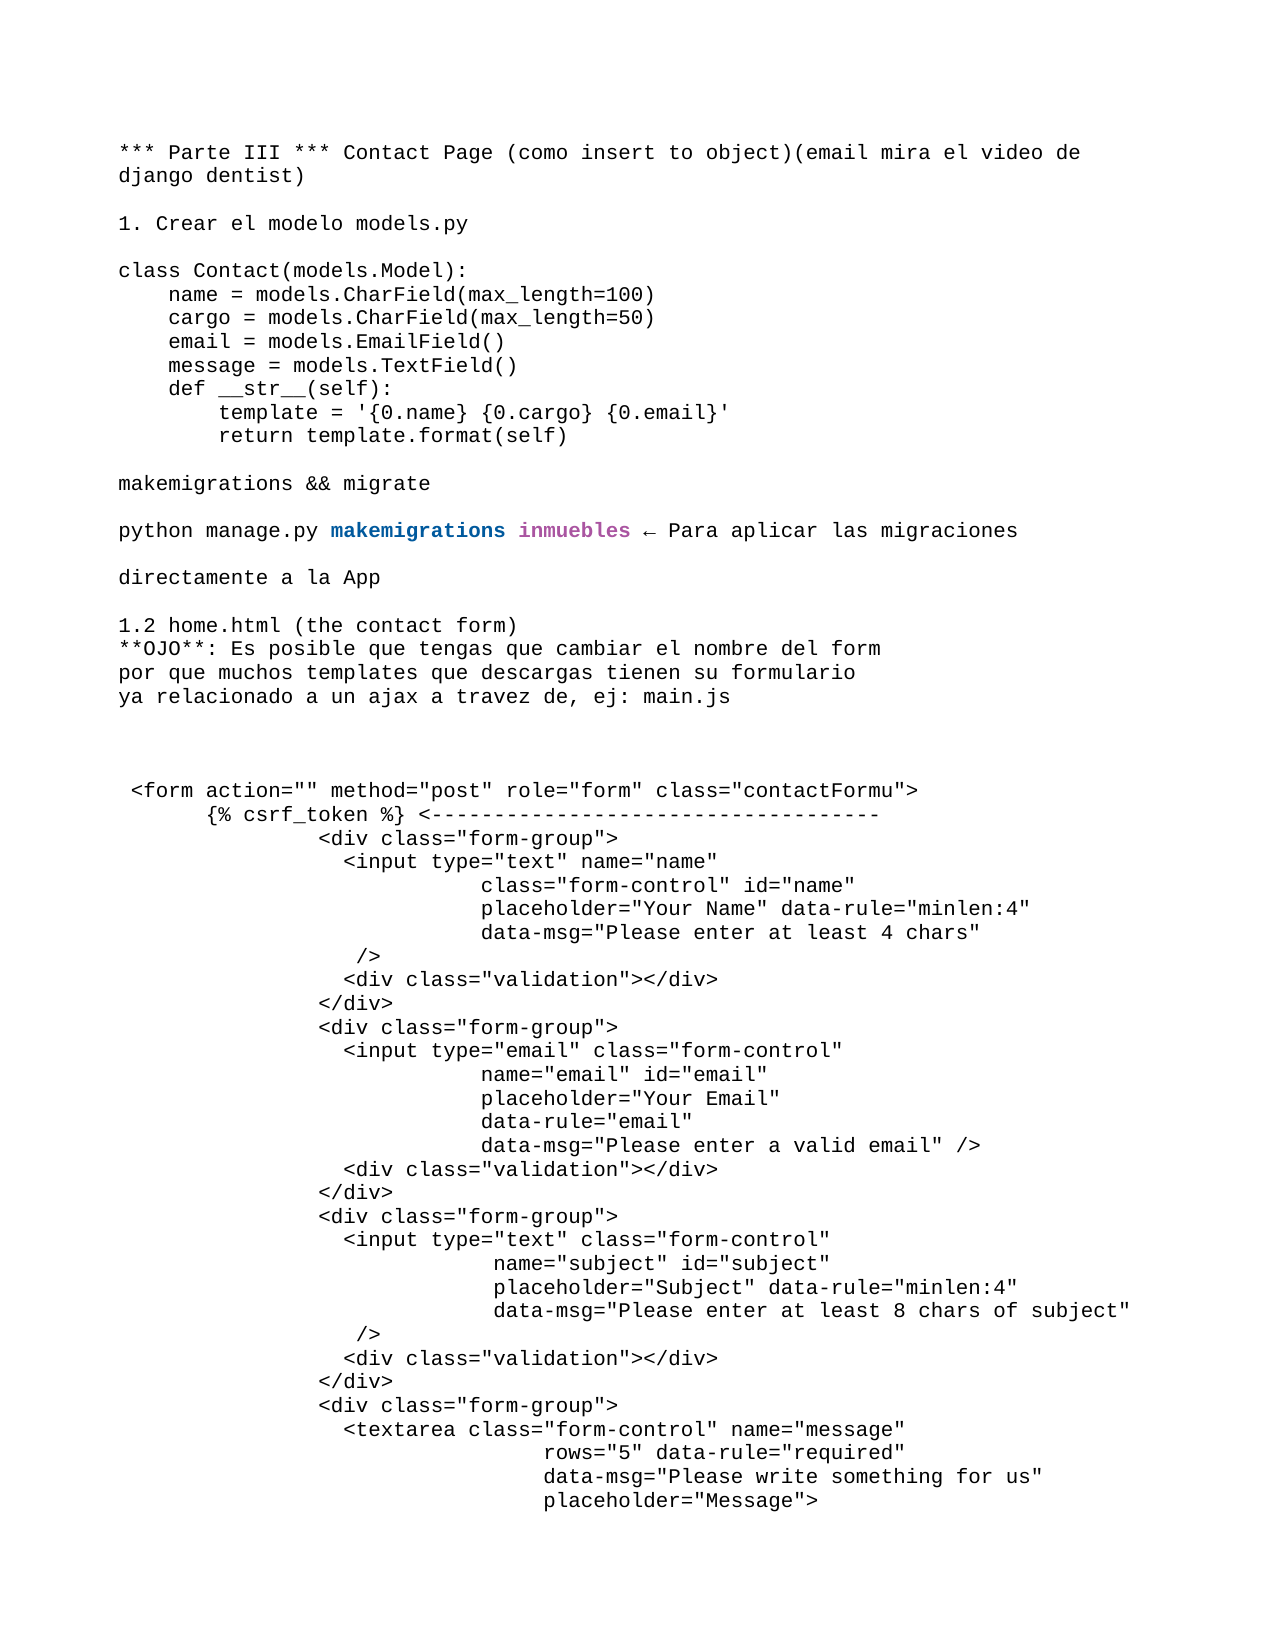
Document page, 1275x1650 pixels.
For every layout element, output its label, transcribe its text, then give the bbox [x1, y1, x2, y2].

text data-msg="Please enter at least 8 chars of subject" [118, 1300, 1157, 1324]
text <textarea class="form-control" name="message" [118, 1419, 1157, 1442]
text <form action="" method="post" role="form" class="contactFormu"> [118, 780, 1157, 804]
text </div> [118, 993, 1157, 1017]
text class="form-control" id="name" [118, 875, 1157, 898]
text por que muchos templates que descargas tienen su formulario [118, 662, 1157, 686]
text placeholder="Your Name" data-rule="minlen:4" [118, 898, 1157, 922]
text return template.format(self) [118, 426, 1157, 449]
text <div class="validation"></div> [118, 969, 1157, 993]
text <input type="email" class="form-control" [118, 1040, 1157, 1064]
text /> [118, 1324, 1157, 1348]
text makemigrations && migrate [118, 473, 1157, 496]
text placeholder="Message"> [118, 1489, 1157, 1513]
text <div class="validation"></div> [118, 1158, 1157, 1182]
text <input type="text" class="form-control" [118, 1229, 1157, 1253]
text </div> [118, 1371, 1157, 1395]
text placeholder="Subject" data-rule="minlen:4" [118, 1277, 1157, 1300]
text data-msg="Please enter a valid email" /> [118, 1135, 1157, 1158]
text name="subject" id="subject" [118, 1253, 1157, 1277]
text {% csrf_token %} <------------------------------------ [118, 804, 1157, 827]
text 1. Crear el modelo models.py [118, 213, 1157, 236]
text python manage.py makemigrations inmuebles ← Para aplicar las migraciones [118, 520, 1157, 544]
text /> [118, 946, 1157, 969]
text **OJO**: Es posible que tengas que cambiar el nombre del form [118, 638, 1157, 662]
text data-rule="email" [118, 1111, 1157, 1135]
text <div class="validation"></div> [118, 1348, 1157, 1371]
text ya relacionado a un ajax a travez de, ej: main.js [118, 686, 1157, 709]
text cargo = models.CharField(max_length=50) [118, 307, 1157, 331]
text template = '{0.name} {0.cargo} {0.email}' [118, 402, 1157, 426]
text rows="5" data-rule="required" [118, 1442, 1157, 1466]
text directamente a la App [118, 567, 1157, 591]
text class Contact(models.Model): [118, 260, 1157, 284]
text <input type="text" name="name" [118, 851, 1157, 875]
text <div class="form-group"> [118, 1395, 1157, 1419]
text </div> [118, 1182, 1157, 1206]
text data-msg="Please write something for us" [118, 1466, 1157, 1489]
text data-msg="Please enter at least 4 chars" [118, 922, 1157, 946]
text email = models.EmailField() [118, 331, 1157, 354]
text <div class="form-group"> [118, 827, 1157, 851]
text 1.2 home.html (the contact form) [118, 615, 1157, 638]
text placeholder="Your Email" [118, 1088, 1157, 1111]
text name = models.CharField(max_length=100) [118, 284, 1157, 307]
text *** Parte III *** Contact Page (como insert to object)(email mira el video de django dentist) [118, 142, 1157, 189]
text <div class="form-group"> [118, 1206, 1157, 1229]
text def __str__(self): [118, 378, 1157, 402]
text message = models.TextField() [118, 354, 1157, 378]
text name="email" id="email" [118, 1064, 1157, 1088]
text <div class="form-group"> [118, 1017, 1157, 1040]
